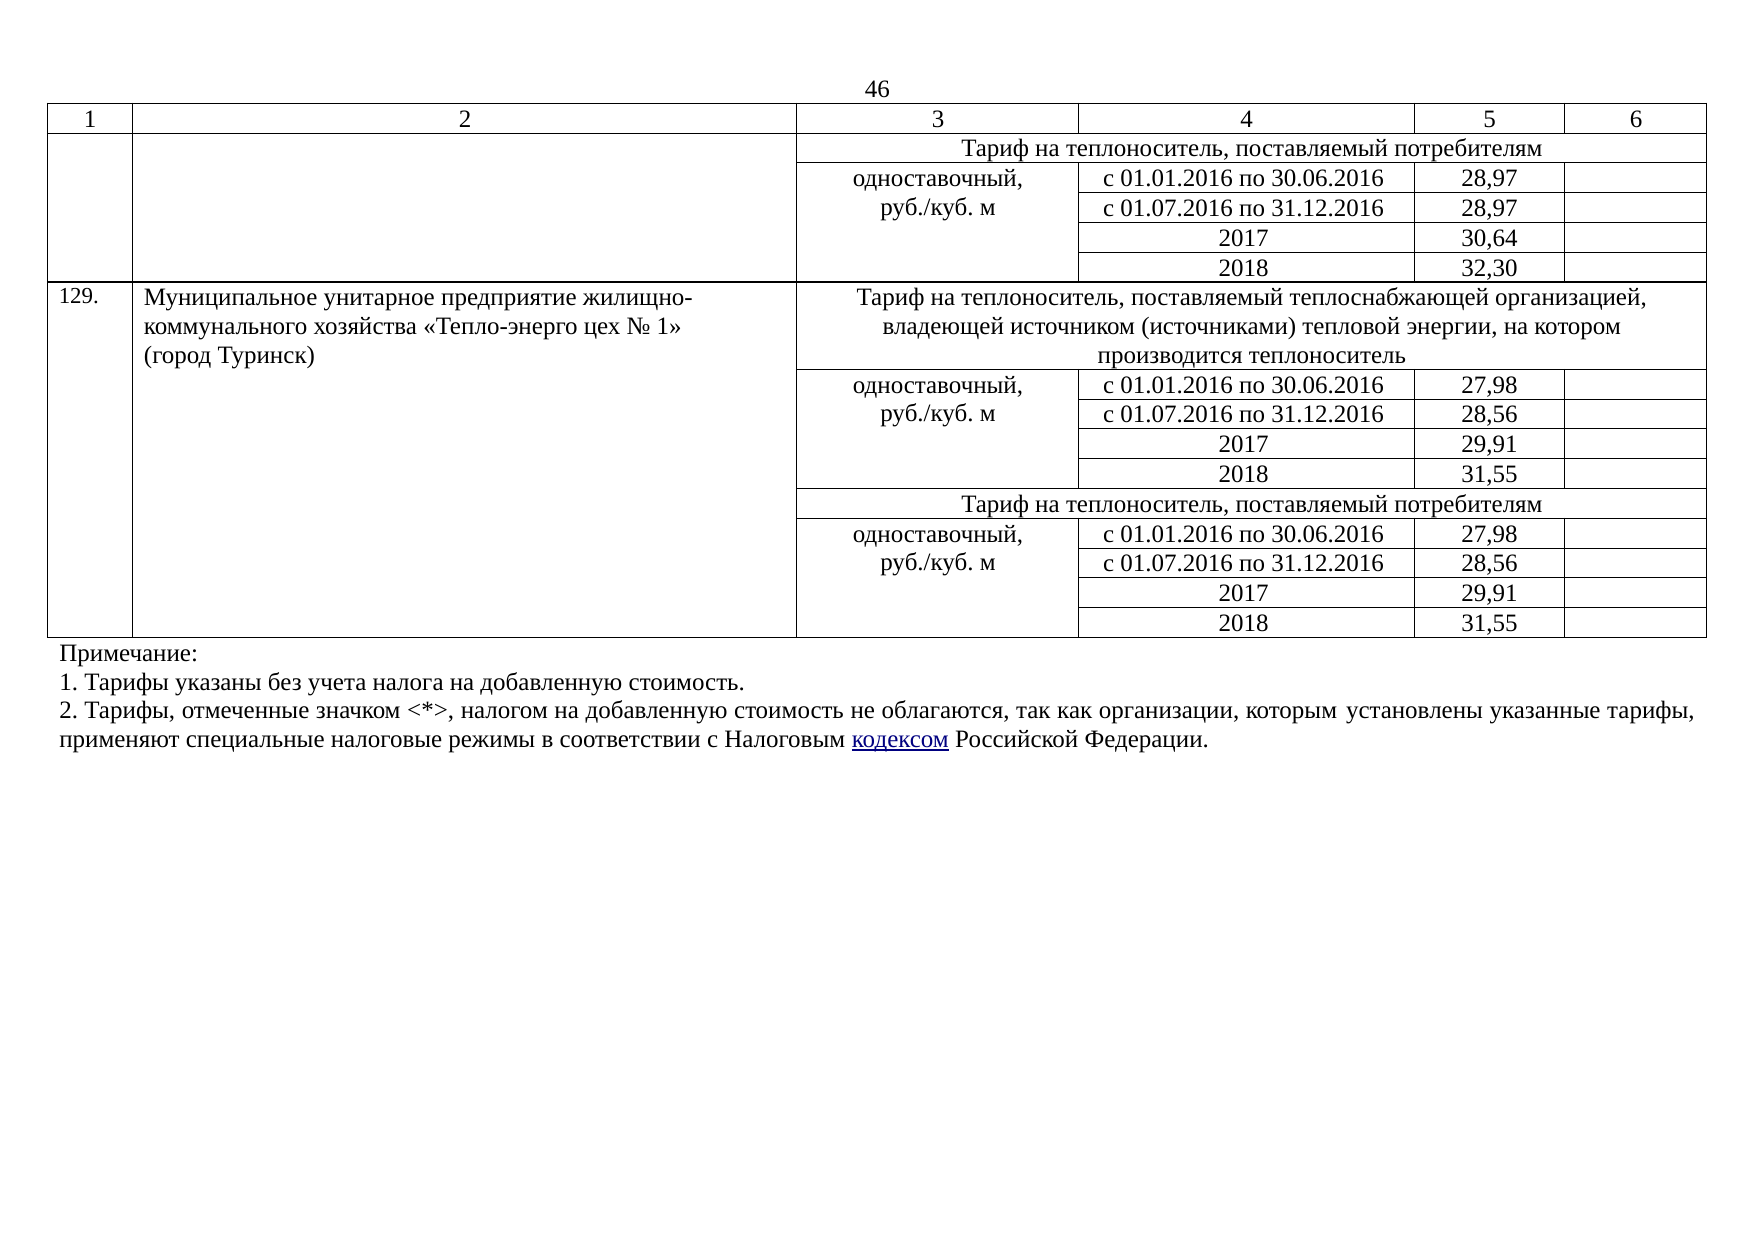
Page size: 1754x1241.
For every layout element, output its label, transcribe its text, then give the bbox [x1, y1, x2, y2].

table_header 5 [1415, 104, 1564, 132]
table_cell Тариф на теплоноситель, поставляемый потребителям [797, 489, 1706, 518]
table_cell 2017 [1079, 223, 1414, 252]
table_cell с 01.07.2016 по 31.12.2016 [1079, 400, 1414, 428]
table_cell [1565, 429, 1706, 458]
table_cell [1565, 578, 1706, 607]
table_cell 28,97 [1415, 193, 1564, 222]
table_cell [48, 134, 132, 281]
table_cell с 01.01.2016 по 30.06.2016 [1079, 163, 1414, 192]
table_cell 2018 [1079, 608, 1414, 637]
table_cell 32,30 [1415, 253, 1564, 281]
table_cell [1565, 163, 1706, 192]
table_cell 28,56 [1415, 549, 1564, 577]
text 2. Тарифы, отмеченные значком <*>, налогом на добавленную стоимость не облагаются, так как организации, которым установлены указанные тарифы, применяют специальные налоговые режимы в соответствии с Налоговым кодексом Российской Федерации. [59, 695, 1695, 753]
table_cell с 01.01.2016 по 30.06.2016 [1079, 370, 1414, 398]
table_cell 29,91 [1415, 578, 1564, 607]
table_cell 2017 [1079, 578, 1414, 607]
table_cell одноставочный, руб./куб. м [797, 163, 1078, 281]
table_cell 2017 [1079, 429, 1414, 458]
table_cell 28,97 [1415, 163, 1564, 192]
table_cell [1565, 549, 1706, 577]
text Примечание: [59, 638, 1695, 667]
table_cell 31,55 [1415, 459, 1564, 488]
table_cell с 01.07.2016 по 31.12.2016 [1079, 193, 1414, 222]
text 1. Тарифы указаны без учета налога на добавленную стоимость. [59, 667, 1695, 695]
table_cell 28,56 [1415, 400, 1564, 428]
table_header 4 [1079, 104, 1414, 132]
table_cell 29,91 [1415, 429, 1564, 458]
table_cell [1565, 608, 1706, 637]
table_header 3 [797, 104, 1078, 132]
table_header 2 [133, 104, 796, 132]
table_cell Тариф на теплоноситель, поставляемый потребителям [797, 134, 1706, 162]
table_cell 31,55 [1415, 608, 1564, 637]
table_cell с 01.01.2016 по 30.06.2016 [1079, 519, 1414, 547]
table_cell [1565, 370, 1706, 398]
table_header 1 [48, 104, 132, 132]
table_cell [48, 283, 132, 637]
table_cell 27,98 [1415, 370, 1564, 398]
table_cell Муниципальное унитарное предприятие жилищно-коммунального хозяйства «Тепло-энерго цех № 1» (город Туринск) [133, 283, 796, 637]
table_cell Тариф на теплоноситель, поставляемый теплоснабжающей организацией, владеющей источником (источниками) тепловой энергии, на котором производится теплоноситель [797, 283, 1706, 369]
table_header 6 [1565, 104, 1706, 132]
table_cell 27,98 [1415, 519, 1564, 547]
table_cell 2018 [1079, 459, 1414, 488]
table_cell с 01.07.2016 по 31.12.2016 [1079, 549, 1414, 577]
table_cell [1565, 253, 1706, 281]
table_cell [1565, 459, 1706, 488]
table_cell одноставочный, руб./куб. м [797, 519, 1078, 637]
table_cell [133, 134, 796, 281]
table_cell [1565, 519, 1706, 547]
table_cell 30,64 [1415, 223, 1564, 252]
table_cell 2018 [1079, 253, 1414, 281]
table_cell [1565, 400, 1706, 428]
table_cell [1565, 193, 1706, 222]
table_cell одноставочный, руб./куб. м [797, 370, 1078, 488]
table_cell [1565, 223, 1706, 252]
